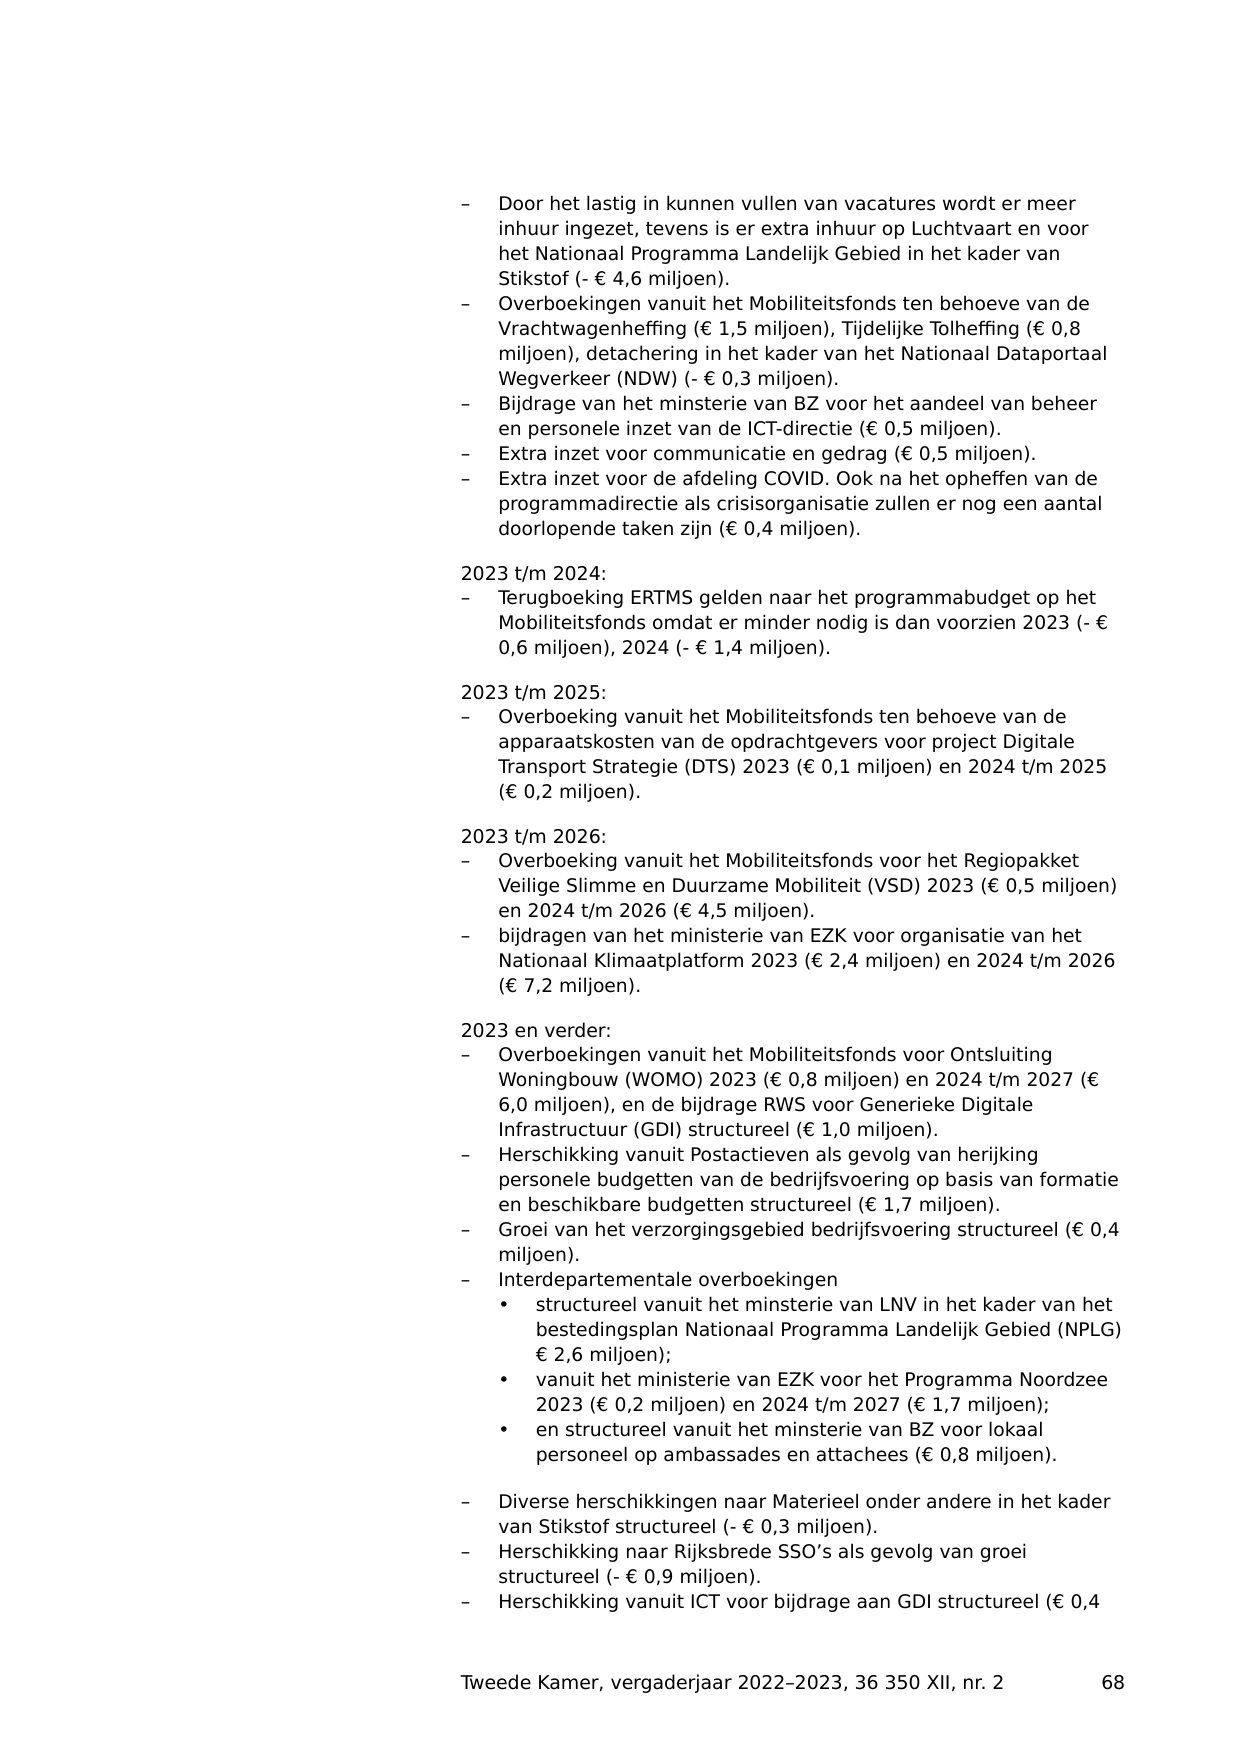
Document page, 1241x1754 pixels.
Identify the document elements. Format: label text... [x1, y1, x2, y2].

list Overboekingen vanuit het Mobiliteitsfonds ten behoeve van de Vrachtwagenheffing (€ 1,5 miljoen), Tijdelijke Tolheffing (€ 0,8 miljoen), detachering in het kader van het Nationaal Dataportaal Wegverkeer (NDW) (- € 0,3 miljoen). [461, 291, 1125, 391]
list Bijdrage van het minsterie van BZ voor het aandeel van beheer en personele inzet van de ICT-directie (€ 0,5 miljoen). [461, 391, 1125, 441]
list vanuit het ministerie van EZK voor het Programma Noordzee 2023 (€ 0,2 miljoen) en 2024 t/m 2027 (€ 1,7 miljoen); [498, 1367, 1125, 1417]
list Overboeking vanuit het Mobiliteitsfonds ten behoeve van de apparaatskosten van de opdrachtgevers voor project Digitale Transport Strategie (DTS) 2023 (€ 0,1 miljoen) en 2024 t/m 2025 (€ 0,2 miljoen). [461, 704, 1125, 804]
list bijdragen van het ministerie van EZK voor organisatie van het Nationaal Klimaatplatform 2023 (€ 2,4 miljoen) en 2024 t/m 2026 (€ 7,2 miljoen). [461, 923, 1125, 998]
list Herschikking naar Rijksbrede SSO’s als gevolg van groei structureel (- € 0,9 miljoen). [461, 1538, 1125, 1588]
list Overboeking vanuit het Mobiliteitsfonds voor het Regiopakket Veilige Slimme en Duurzame Mobiliteit (VSD) 2023 (€ 0,5 miljoen) en 2024 t/m 2026 (€ 4,5 miljoen). [461, 848, 1125, 923]
list Groei van het verzorgingsgebied bedrijfsvoering structureel (€ 0,4 miljoen). [461, 1217, 1125, 1267]
list Interdepartementale overboekingen [461, 1267, 1125, 1292]
text 2023 t/m 2024: [461, 563, 1125, 585]
list Extra inzet voor communicatie en gedrag (€ 0,5 miljoen). [461, 441, 1125, 466]
list en structureel vanuit het minsterie van BZ voor lokaal personeel op ambassades en attachees (€ 0,8 miljoen). [498, 1417, 1125, 1467]
list Terugboeking ERTMS gelden naar het programmabudget op het Mobiliteitsfonds omdat er minder nodig is dan voorzien 2023 (- € 0,6 miljoen), 2024 (- € 1,4 miljoen). [461, 585, 1125, 660]
text 2023 t/m 2026: [461, 826, 1125, 848]
list structureel vanuit het minsterie van LNV in het kader van het bestedingsplan Nationaal Programma Landelijk Gebied (NPLG) € 2,6 miljoen); [498, 1292, 1125, 1367]
list Herschikking vanuit ICT voor bijdrage aan GDI structureel (€ 0,4 [461, 1588, 1125, 1613]
list Overboekingen vanuit het Mobiliteitsfonds voor Ontsluiting Woningbouw (WOMO) 2023 (€ 0,8 miljoen) en 2024 t/m 2027 (€ 6,0 miljoen), en de bijdrage RWS voor Generieke Digitale Infrastructuur (GDI) structureel (€ 1,0 miljoen). [461, 1042, 1125, 1142]
list Diverse herschikkingen naar Materieel onder andere in het kader van Stikstof structureel (- € 0,3 miljoen). [461, 1488, 1125, 1538]
list Herschikking vanuit Postactieven als gevolg van herijking personele budgetten van de bedrijfsvoering op basis van formatie en beschikbare budgetten structureel (€ 1,7 miljoen). [461, 1142, 1125, 1217]
text 2023 t/m 2025: [461, 682, 1125, 704]
list Extra inzet voor de afdeling COVID. Ook na het opheffen van de programmadirectie als crisisorganisatie zullen er nog een aantal doorlopende taken zijn (€ 0,4 miljoen). [461, 466, 1125, 541]
text 2023 en verder: [461, 1019, 1125, 1042]
list Door het lastig in kunnen vullen van vacatures wordt er meer inhuur ingezet, tevens is er extra inhuur op Luchtvaart en voor het Nationaal Programma Landelijk Gebied in het kader van Stikstof (- € 4,6 miljoen). [461, 191, 1125, 291]
